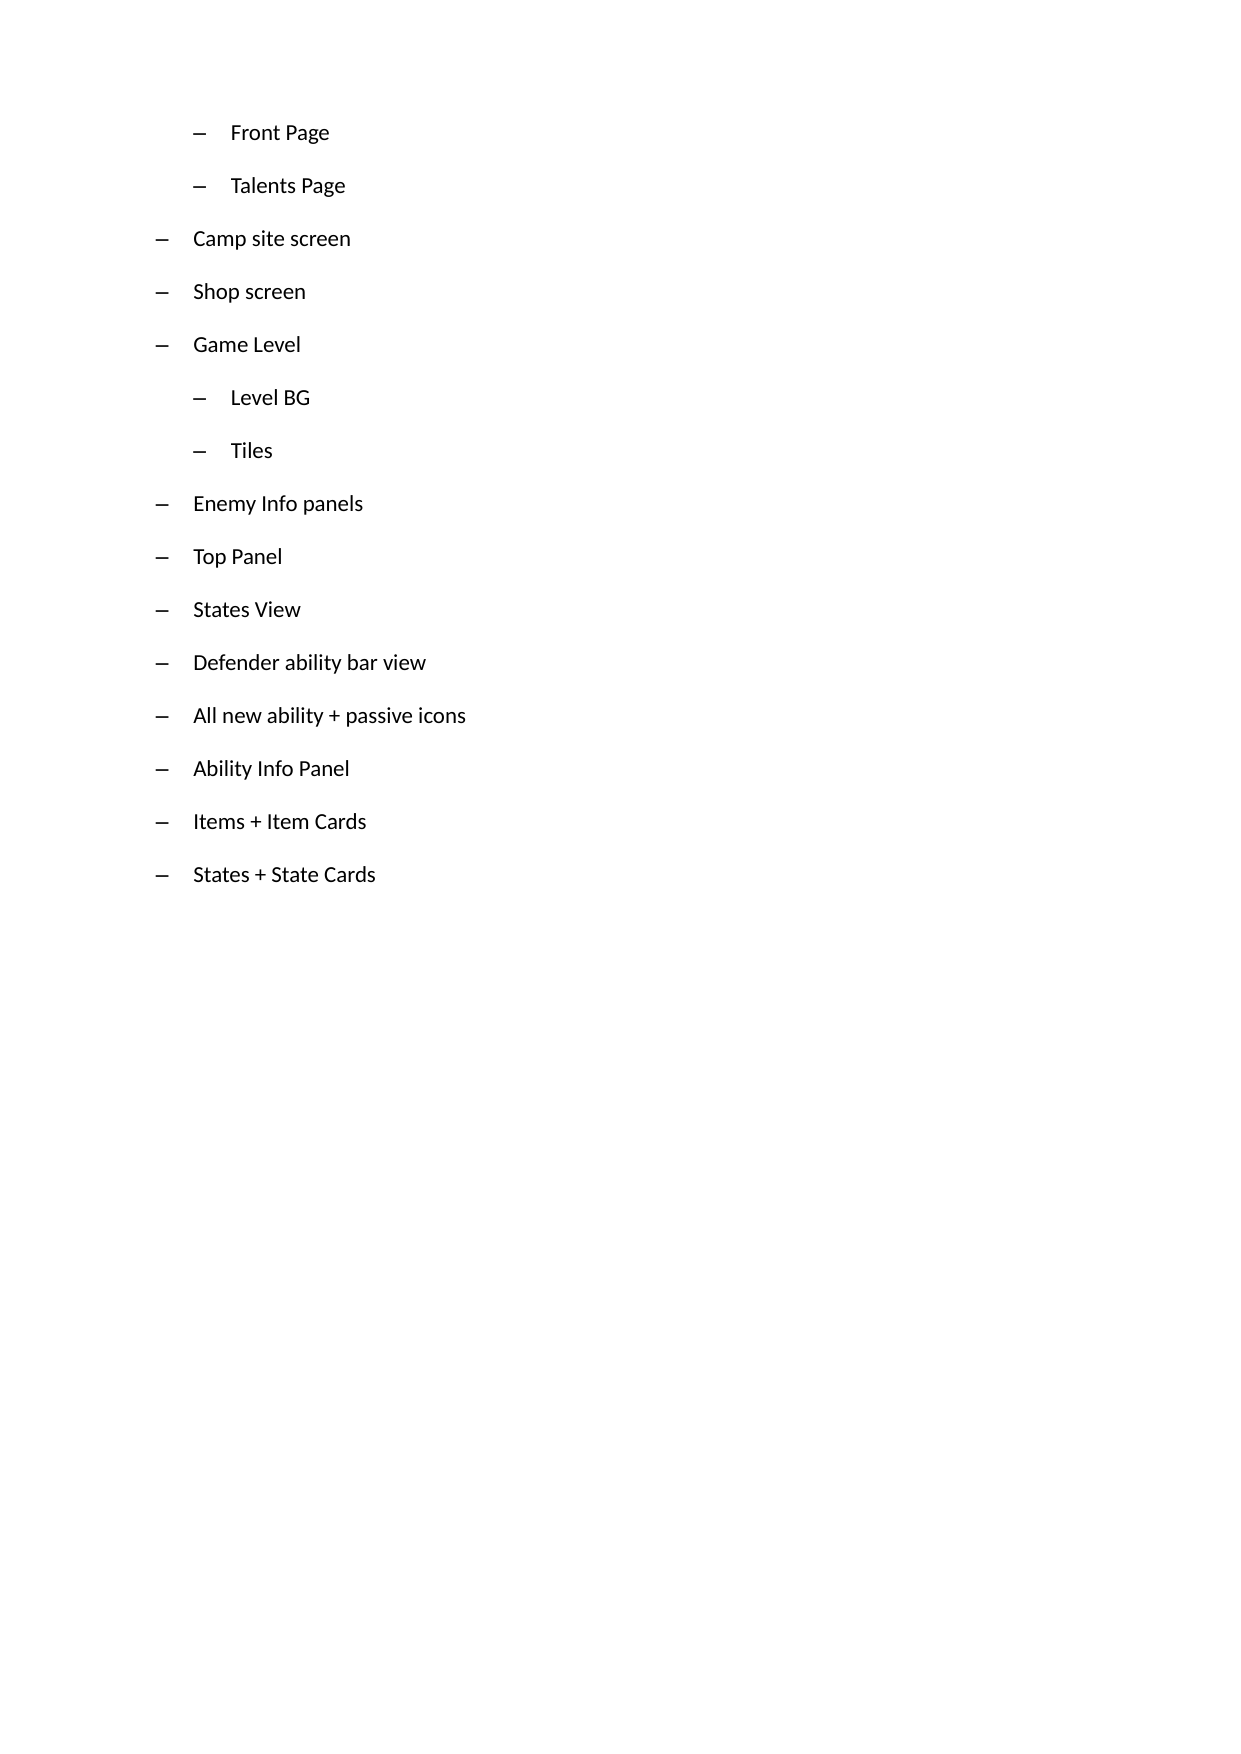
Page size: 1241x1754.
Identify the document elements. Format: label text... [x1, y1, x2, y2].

list Camp site screen [156, 224, 1122, 252]
list Front Page [193, 118, 1122, 146]
list Ability Info Panel [156, 754, 1122, 782]
list Items + Item Cards [156, 807, 1122, 835]
list States View [156, 595, 1122, 623]
list Top Panel [156, 542, 1122, 570]
list All new ability + passive icons [156, 701, 1122, 729]
list Shop screen [156, 277, 1122, 305]
list Level BG [193, 383, 1122, 411]
list Tiles [193, 436, 1122, 464]
list Talents Page [193, 171, 1122, 199]
list Enemy Info panels [156, 489, 1122, 517]
list Defender ability bar view [156, 648, 1122, 676]
list States + State Cards [156, 860, 1122, 888]
list Game Level [156, 330, 1122, 358]
